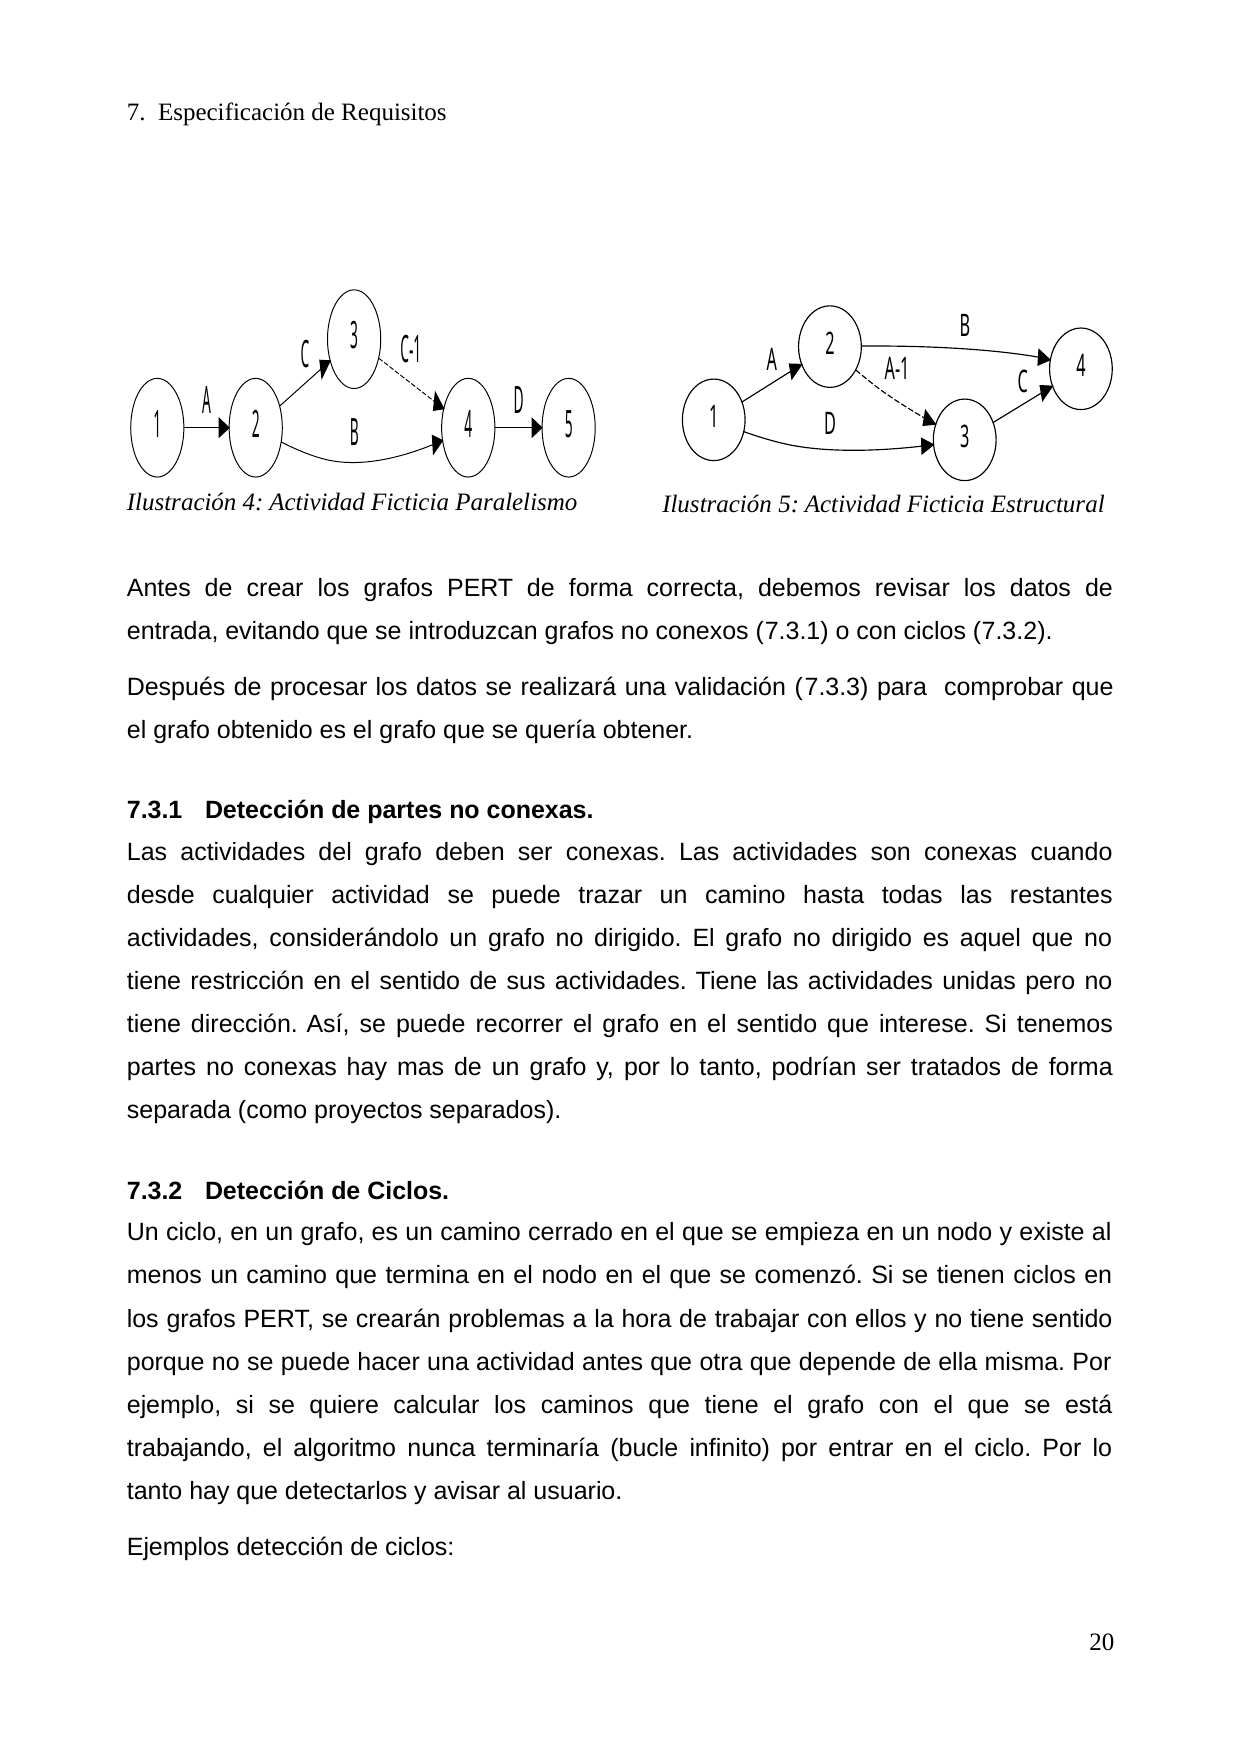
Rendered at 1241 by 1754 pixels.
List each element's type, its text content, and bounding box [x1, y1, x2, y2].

subtitle Detección de Ciclos. [127, 1176, 1114, 1205]
text Las actividades del grafo deben ser conexas. Las actividades son conexas cuando desde cualquier actividad se puede trazar un camino hasta todas las restantes actividades, considerándolo un grafo no dirigido. El grafo no dirigido es aquel que no tiene restricción en el sentido de sus actividades. Tiene las actividades unidas pero no tiene dirección. Así, se puede recorrer el grafo en el sentido que interese. Si tenemos partes no conexas hay mas de un grafo y, por lo tanto, podrían ser tratados de forma separada (como proyectos separados). [127, 837, 1114, 1124]
text Ilustración 4: Actividad Ficticia Paralelismo [127, 487, 599, 516]
text Ejemplos detección de ciclos: [127, 1532, 1114, 1561]
subtitle Detección de partes no conexas. [127, 796, 1114, 824]
text Un ciclo, en un grafo, es un camino cerrado en el que se empieza en un nodo y existe al menos un camino que termina en el nodo en el que se comenzó. Si se tienen ciclos en los grafos PERT, se crearán problemas a la hora de trabajar con ellos y no tiene sentido porque no se puede hacer una actividad antes que otra que depende de ella misma. Por ejemplo, si se quiere calcular los caminos que tiene el grafo con el que se está trabajando, el algoritmo nunca terminaría (bucle infinito) por entrar en el ciclo. Por lo tanto hay que detectarlos y avisar al usuario. [127, 1217, 1114, 1505]
text Ilustración 5: Actividad Ficticia Estructural [662, 298, 1134, 517]
text Después de procesar los datos se realizará una validación (7.3.3) para comprobar que el grafo obtenido es el grafo que se quería obtener. [127, 672, 1114, 744]
text Antes de crear los grafos PERT de forma correcta, debemos revisar los datos de entrada, evitando que se introduzcan grafos no conexos (7.3.1) o con ciclos (7.3.2). [127, 573, 1114, 645]
